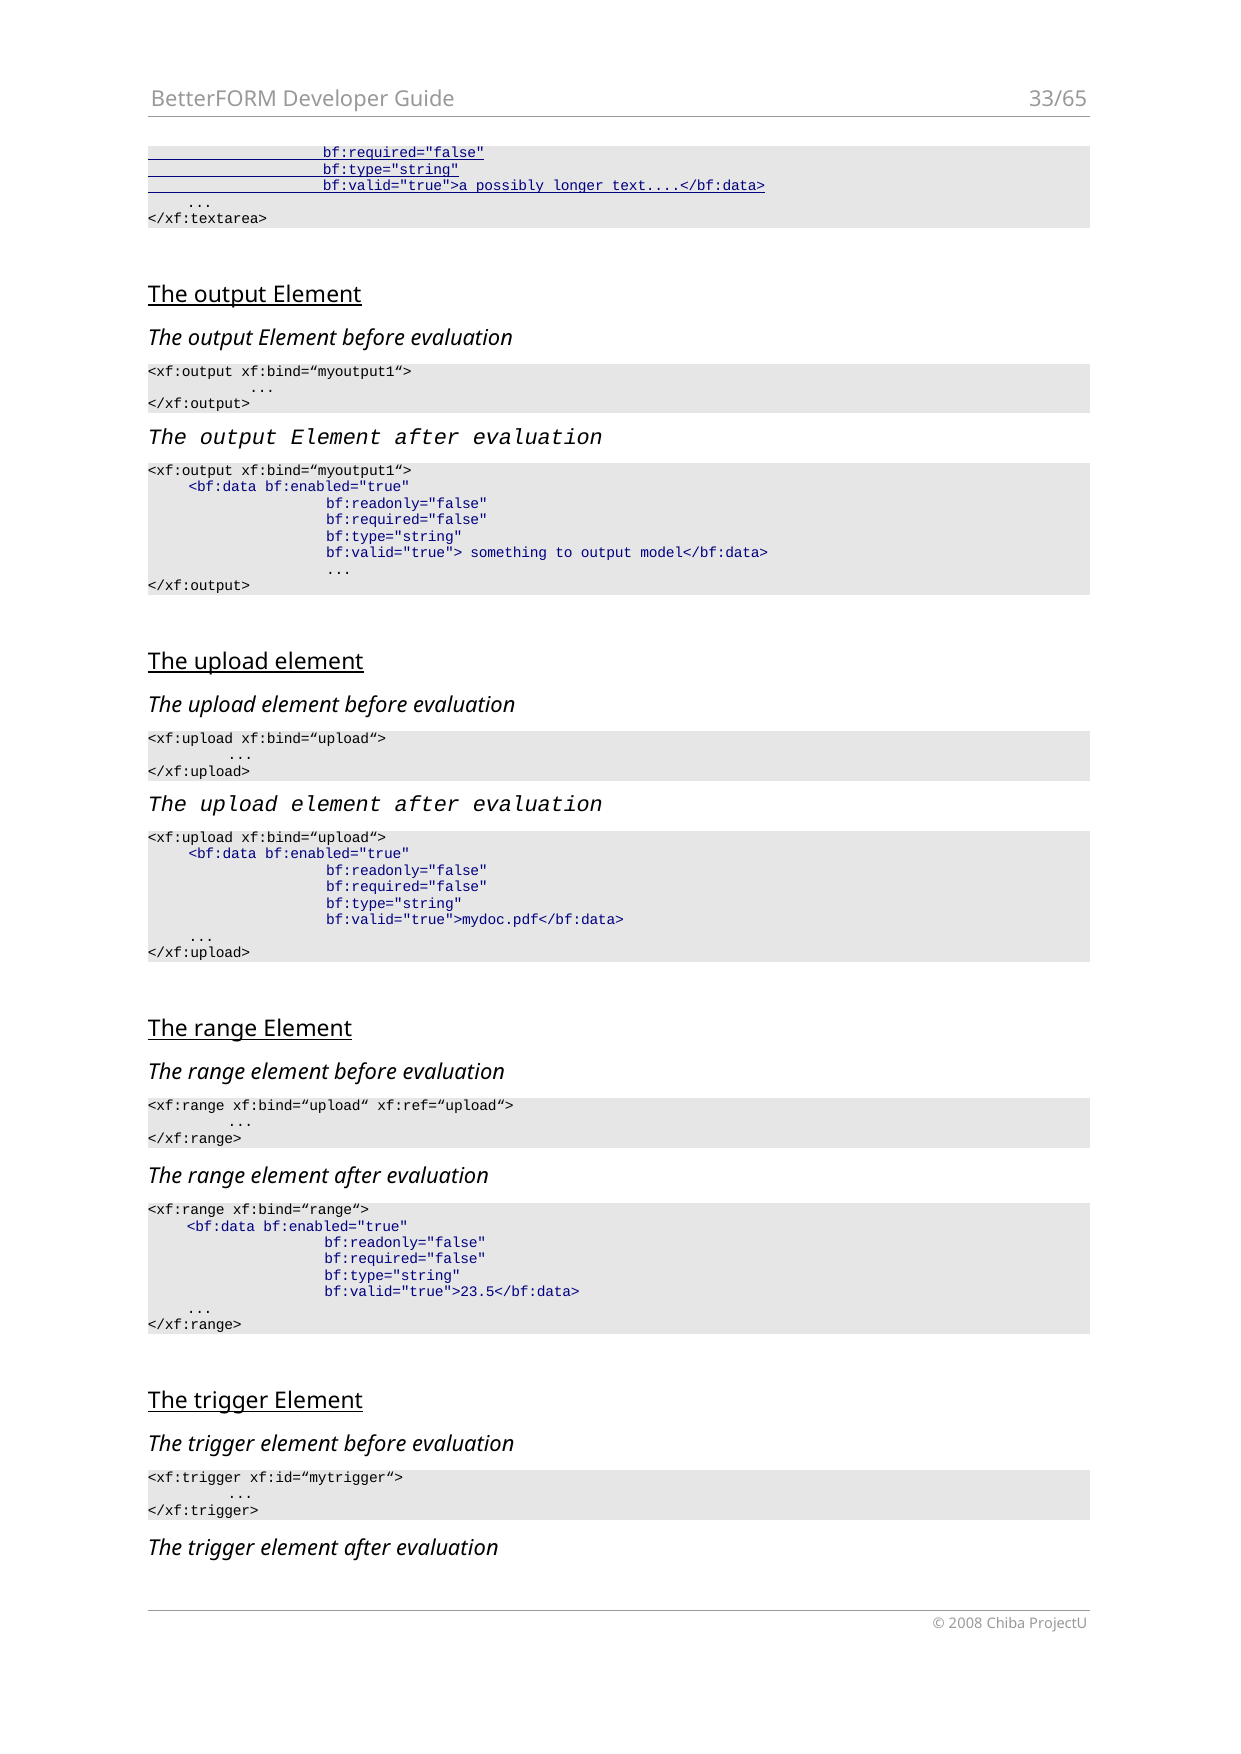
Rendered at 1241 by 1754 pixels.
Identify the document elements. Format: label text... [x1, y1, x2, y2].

text The trigger Element [148, 1384, 1090, 1415]
text The range element after evaluation [148, 1160, 1090, 1190]
text The output Element before evaluation [148, 322, 1090, 352]
text The upload element before evaluation [148, 689, 1090, 719]
text <xf:upload xf:bind=“upload“> ... </xf:upload> [148, 731, 1090, 781]
text The output Element after evaluation [148, 426, 1090, 451]
text The output Element [148, 278, 1090, 309]
text <xf:range xf:bind=“upload“ xf:ref=“upload“> ... </xf:range> [148, 1098, 1090, 1148]
text The upload element [148, 645, 1090, 676]
text The trigger element after evaluation [148, 1532, 1090, 1562]
text <xf:trigger xf:id=“mytrigger“> ... </xf:trigger> [148, 1470, 1090, 1520]
text The range Element [148, 1012, 1090, 1043]
text <xf:output xf:bind=“myoutput1“> ... </xf:output> [148, 364, 1090, 413]
text <xf:range xf:bind=“range“> <bf:data bf:enabled="true" bf:readonly="false" bf:required="false" bf:type="string" bf:valid="true">23.5</bf:data> ... </xf:range> [148, 1203, 1090, 1334]
text <xf:upload xf:bind=“upload“> <bf:data bf:enabled="true" bf:readonly="false" bf:required="false" bf:type="string" bf:valid="true">mydoc.pdf</bf:data> ... </xf:upload> [148, 831, 1090, 962]
text The upload element after evaluation [148, 793, 1090, 818]
text <xf:output xf:bind=“myoutput1“> <bf:data bf:enabled="true" bf:readonly="false" bf:required="false" bf:type="string" bf:valid="true"> something to output model</bf:data> ... </xf:output> [148, 463, 1090, 595]
text The range element before evaluation [148, 1056, 1090, 1086]
text bf:required="false" bf:type="string" bf:valid="true">a possibly longer text....</bf:data> ... </xf:textarea> [148, 146, 1090, 228]
text The trigger element before evaluation [148, 1428, 1090, 1458]
